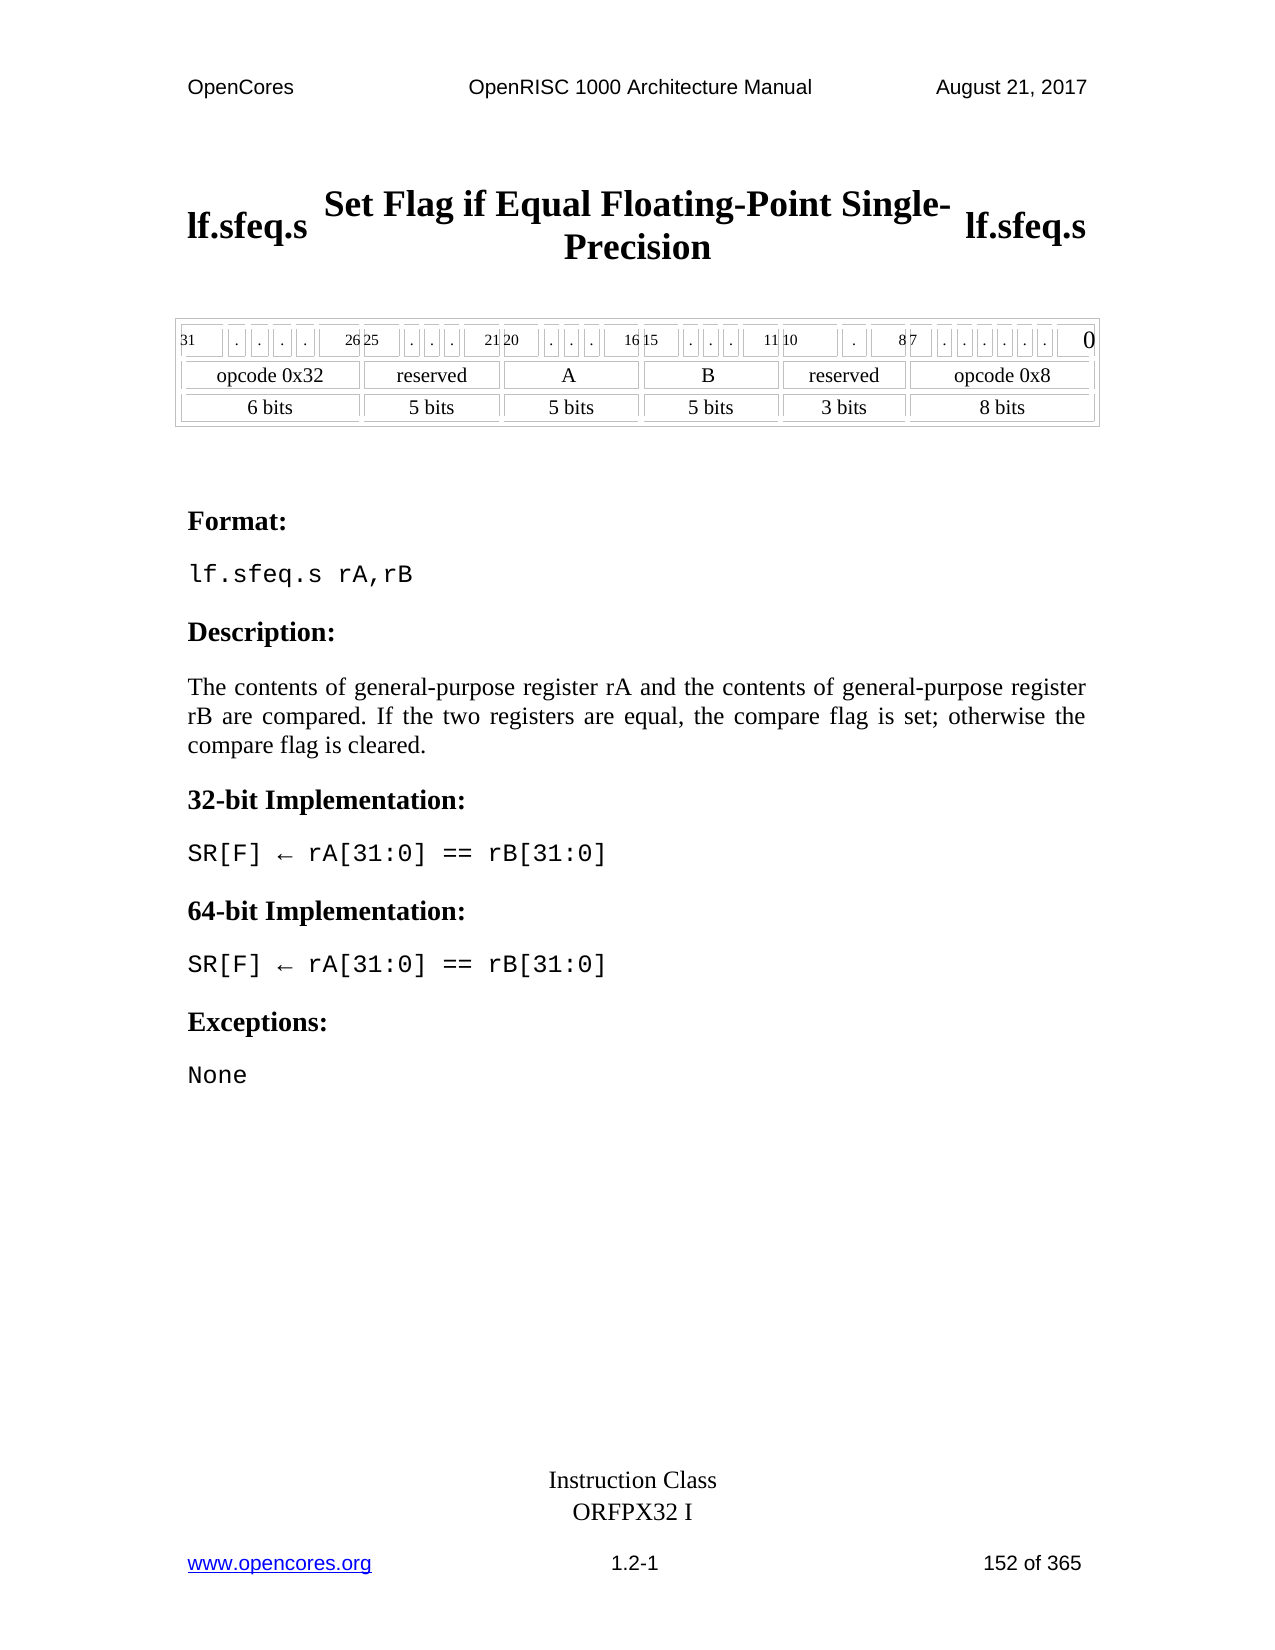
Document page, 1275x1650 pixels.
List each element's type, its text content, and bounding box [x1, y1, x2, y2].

text lf.sfeq.s rA,rB [187, 561, 1087, 590]
text 32-bit Implementation: [187, 783, 1087, 816]
text Exceptions: [187, 1005, 1087, 1037]
text Description: [187, 615, 1087, 647]
text The contents of general-purpose register rA and the contents of general-purpose register rB are compared. If the two registers are equal, the compare flag is set; otherwise the compare flag is cleared. [187, 672, 1087, 758]
text Format: [187, 504, 1087, 536]
text 64-bit Implementation: [187, 894, 1087, 927]
text SR[F] ← rA[31:0] == rB[31:0] [187, 841, 1087, 869]
text None [187, 1062, 1087, 1091]
text SR[F] ← rA[31:0] == rB[31:0] [187, 952, 1087, 980]
